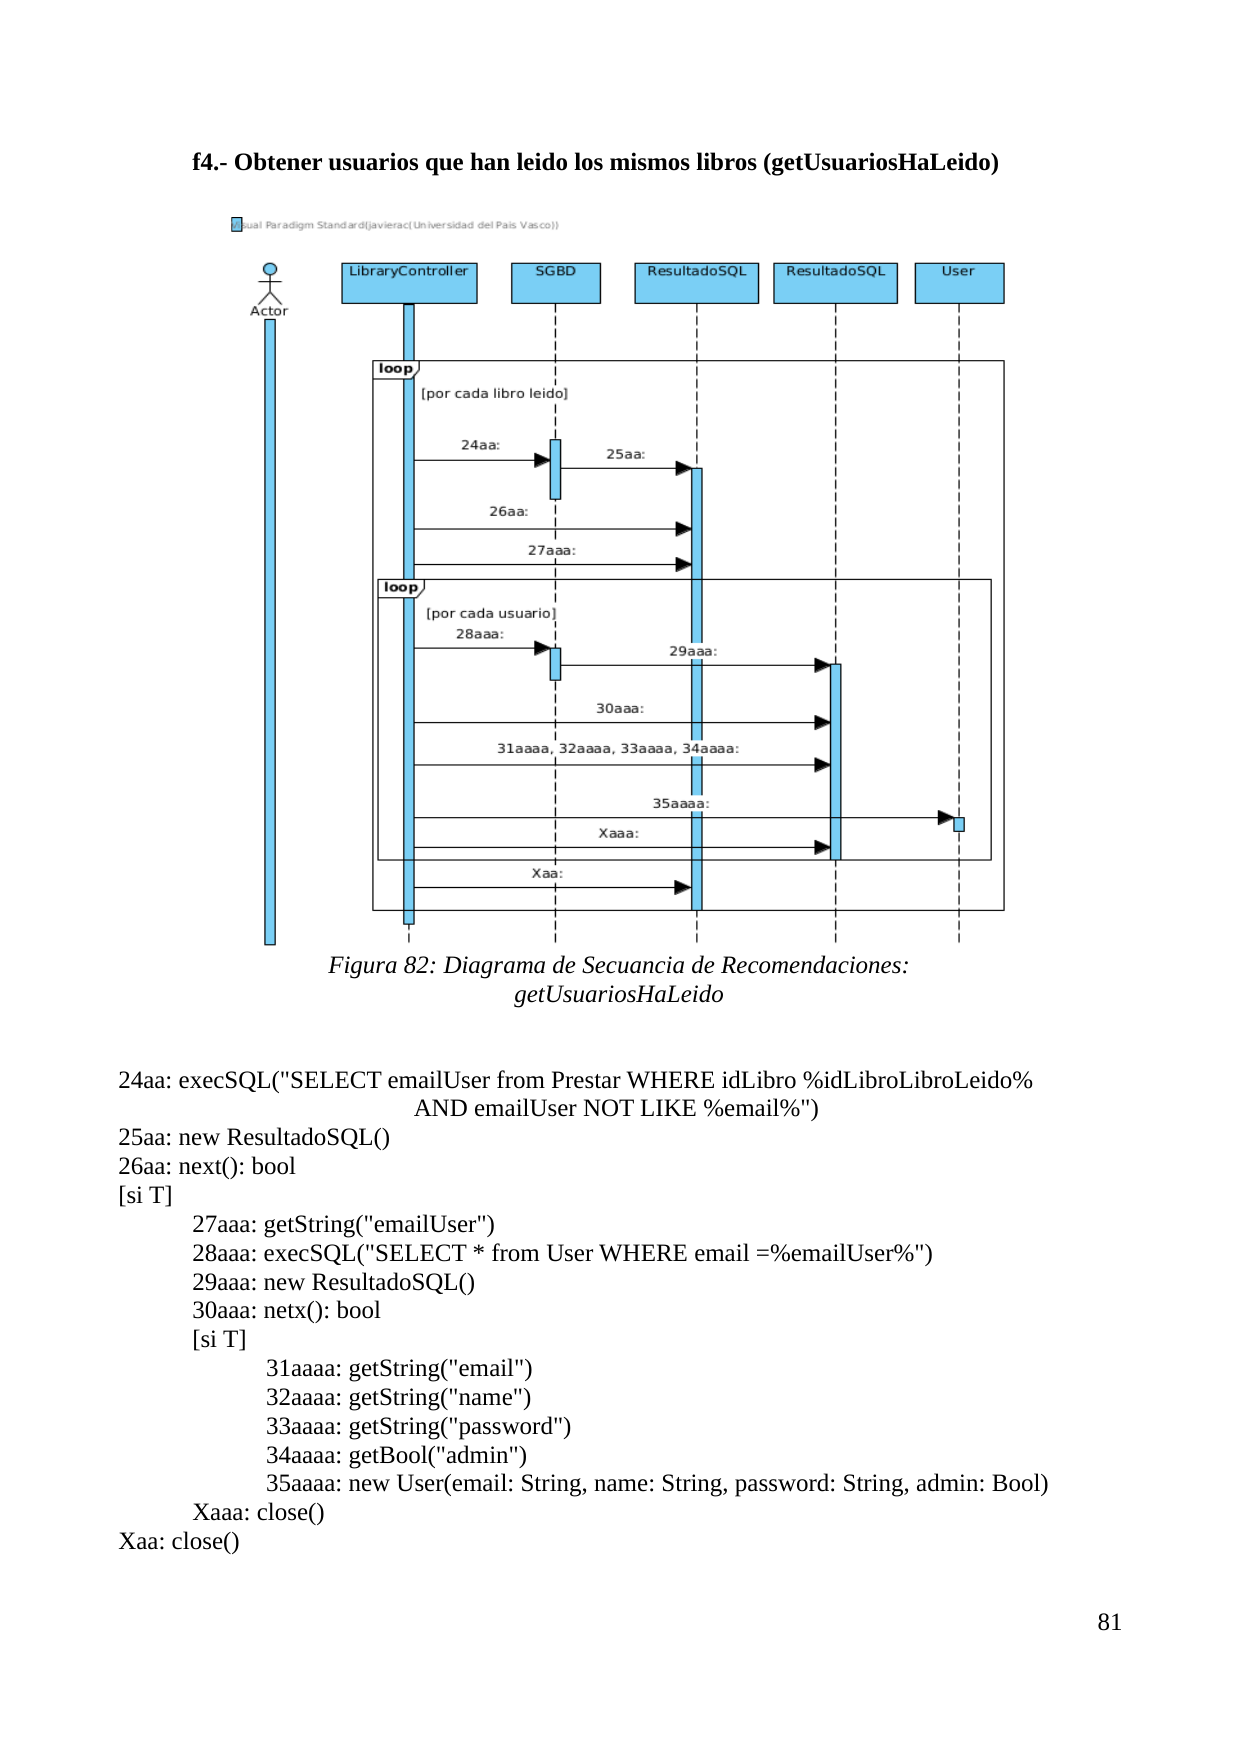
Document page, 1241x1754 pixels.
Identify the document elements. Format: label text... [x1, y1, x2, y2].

subtitle 28aaa: execSQL("SELECT * from User WHERE email =%emailUser%") [118, 1238, 1122, 1267]
subtitle 26aa: next(): bool [118, 1152, 1122, 1180]
subtitle 30aaa: netx(): bool [118, 1296, 1122, 1324]
subtitle f4.- Obtener usuarios que han leido los mismos libros (getUsuariosHaLeido) [118, 147, 1122, 176]
subtitle [si T] [118, 1325, 1122, 1353]
subtitle 34aaaa: getBool("admin") [118, 1440, 1122, 1469]
subtitle 33aaaa: getString("password") [118, 1411, 1122, 1440]
text Figura 82: Diagrama de Secuancia de Recomendaciones: getUsuariosHaLeido [231, 950, 1009, 1007]
subtitle 31aaaa: getString("email") [118, 1353, 1122, 1382]
subtitle 32aaaa: getString("name") [118, 1382, 1122, 1411]
subtitle Xaa: close() [118, 1527, 1122, 1555]
subtitle 35aaaa: new User(email: String, name: String, password: String, admin: Bool) [118, 1469, 1122, 1498]
subtitle Xaaa: close() [118, 1498, 1122, 1527]
subtitle 25aa: new ResultadoSQL() [118, 1123, 1122, 1151]
subtitle [si T] [118, 1180, 1122, 1209]
picture [231, 217, 1009, 950]
subtitle 29aaa: new ResultadoSQL() [118, 1267, 1122, 1296]
subtitle 24aa: execSQL("SELECT emailUser from Prestar WHERE idLibro %idLibroLibroLeido% AND emailUser NOT LIKE %email%") [118, 1065, 1122, 1123]
subtitle 27aaa: getString("emailUser") [118, 1209, 1122, 1238]
